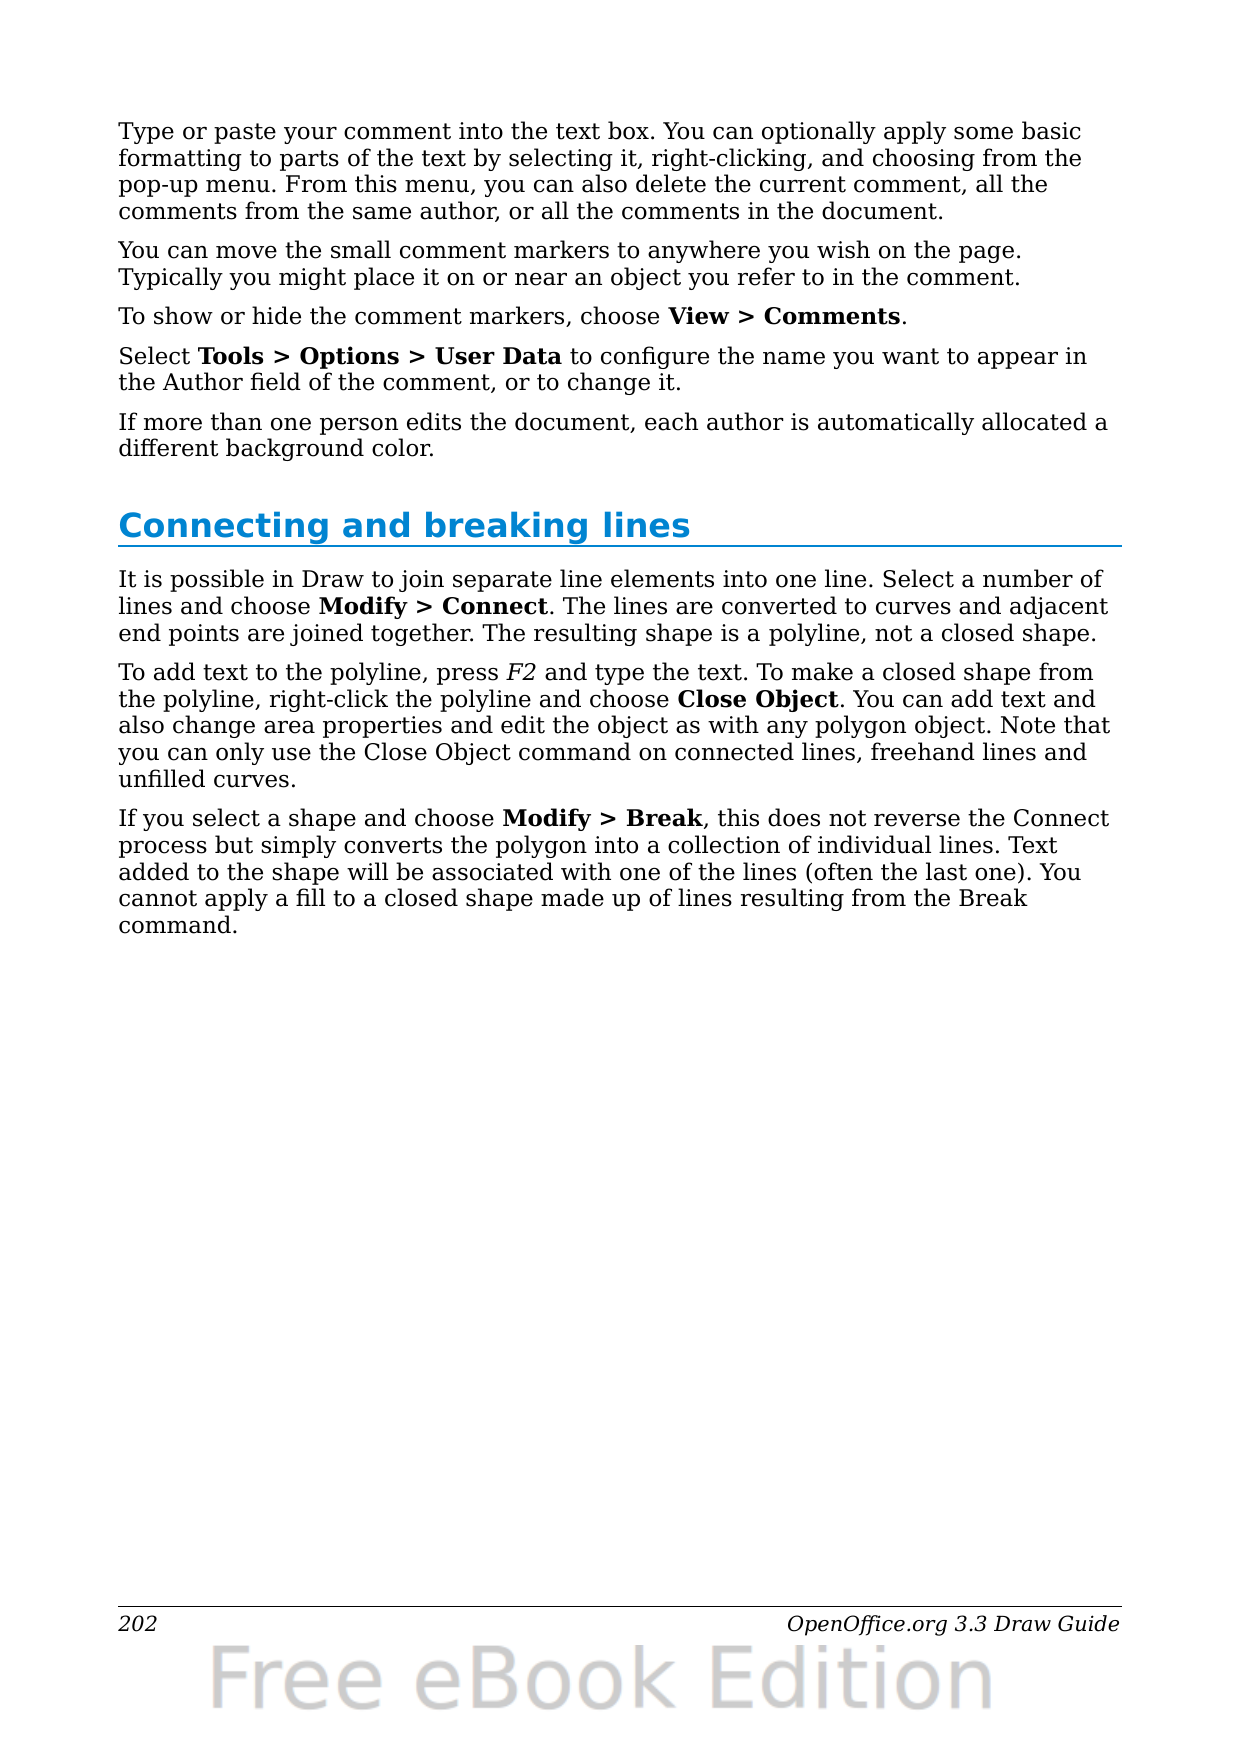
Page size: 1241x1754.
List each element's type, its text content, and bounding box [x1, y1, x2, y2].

subtitle Connecting and breaking lines [118, 506, 1122, 545]
text If more than one person edits the document, each author is automatically allocated a different background color. [118, 409, 1122, 462]
text Type or paste your comment into the text box. You can optionally apply some basic formatting to parts of the text by selecting it, right-clicking, and choosing from the pop-up menu. From this menu, you can also delete the current comment, all the comments from the same author, or all the comments in the document. [118, 118, 1122, 225]
text If you select a shape and choose Modify > Break, this does not reverse the Connect process but simply converts the polygon into a collection of individual lines. Text added to the shape will be associated with one of the lines (often the last one). You cannot apply a fill to a closed shape made up of lines resulting from the Break command. [118, 805, 1122, 939]
text Select Tools > Options > User Data to configure the name you want to appear in the Author field of the comment, or to change it. [118, 343, 1122, 396]
picture [207, 1645, 994, 1713]
text It is possible in Draw to join separate line elements into one line. Select a number of lines and choose Modify > Connect. The lines are converted to curves and adjacent end points are joined together. The resulting shape is a polyline, not a closed shape. [118, 566, 1122, 647]
text You can move the small comment markers to anywhere you wish on the page. Typically you might place it on or near an object you refer to in the comment. [118, 237, 1122, 291]
text To show or hide the comment markers, choose View > Comments. [118, 303, 1122, 330]
text To add text to the polyline, press F2 and type the text. To make a closed shape from the polyline, right-click the polyline and choose Close Object. You can add text and also change area properties and edit the object as with any polygon object. Note that you can only use the Close Object command on connected lines, freehand lines and unfilled curves. [118, 659, 1122, 793]
